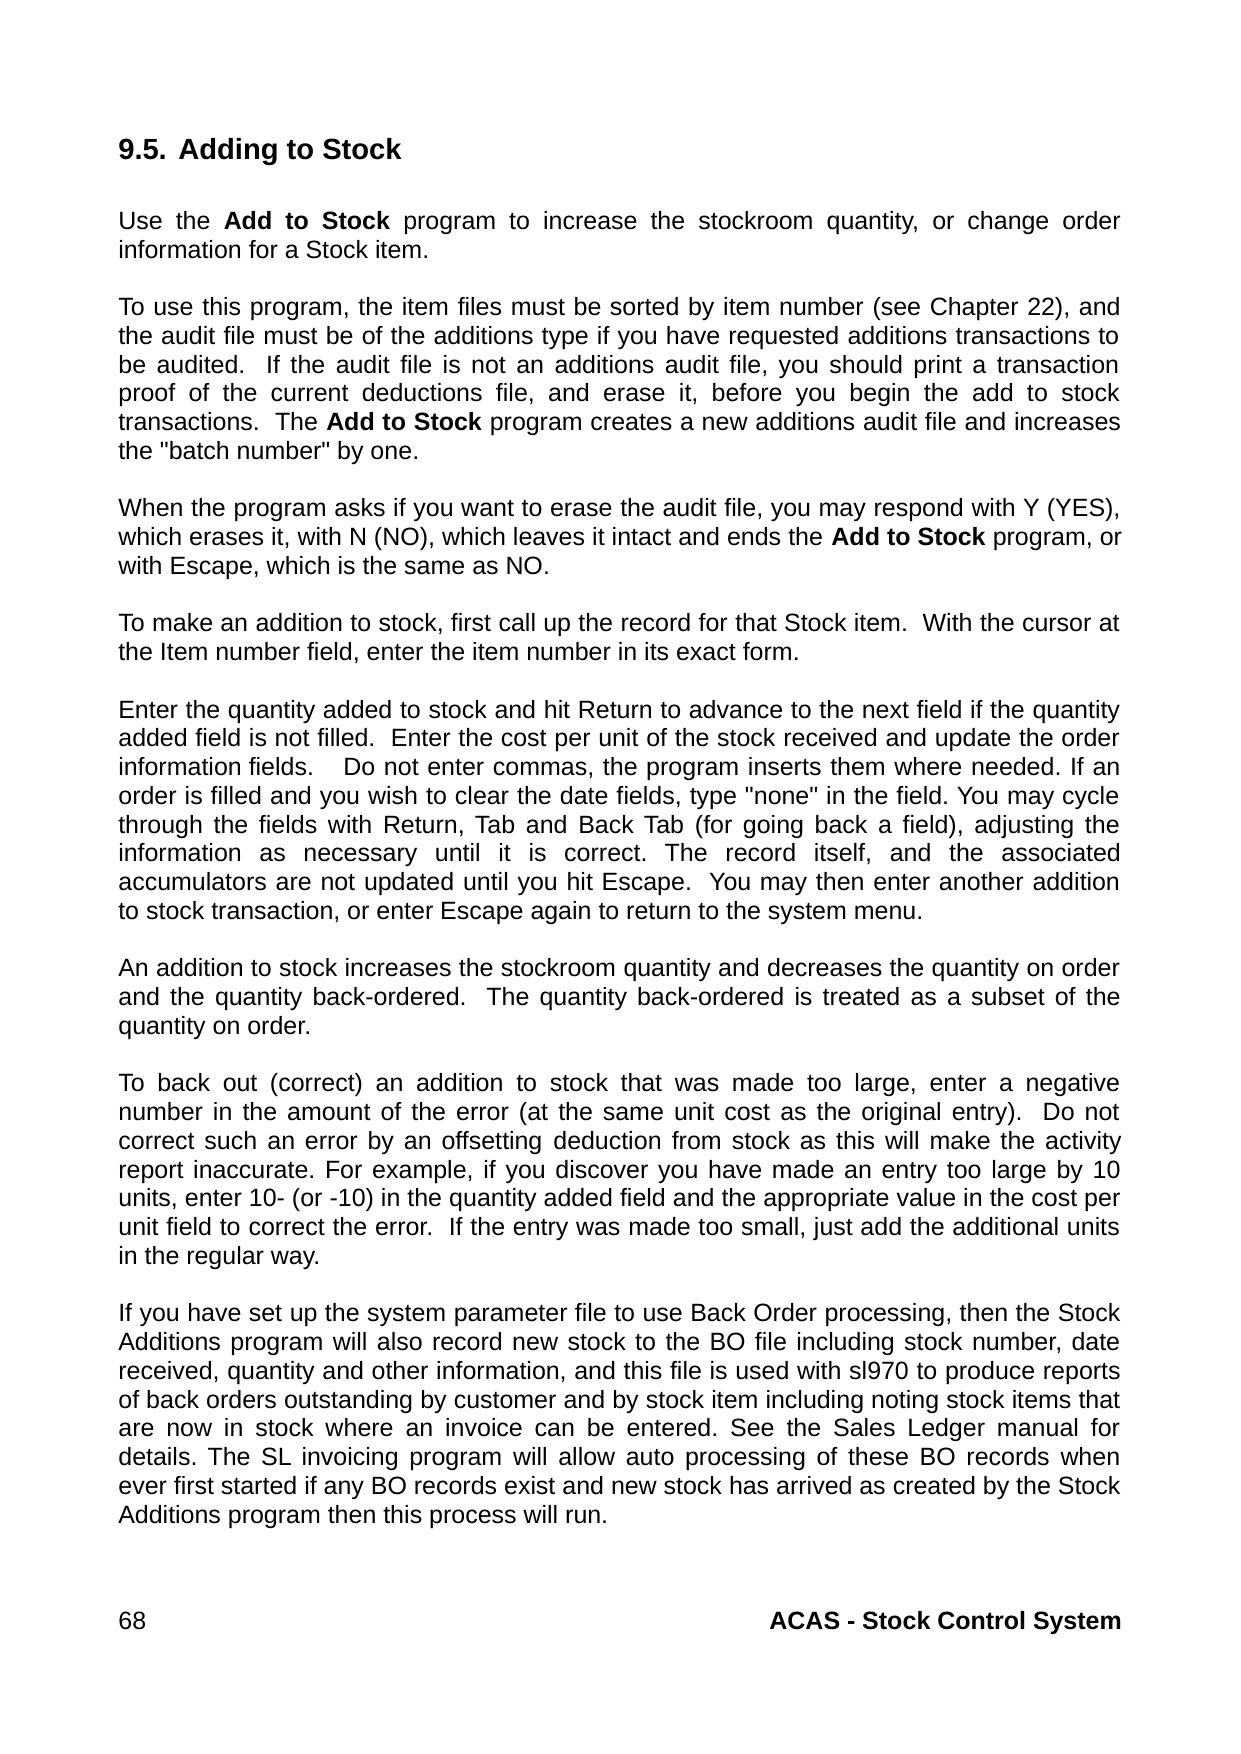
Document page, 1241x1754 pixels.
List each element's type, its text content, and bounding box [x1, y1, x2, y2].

text An addition to stock increases the stockroom quantity and decreases the quantity on order and the quantity back-ordered. The quantity back-ordered is treated as a subset of the quantity on order. [118, 953, 1122, 1040]
text When the program asks if you want to erase the audit file, you may respond with Y (YES), which erases it, with N (NO), which leaves it intact and ends the Add to Stock program, or with Escape, which is the same as NO. [118, 493, 1122, 580]
text To back out (correct) an addition to stock that was made too large, enter a negative number in the amount of the error (at the same unit cost as the original entry). Do not correct such an error by an offsetting deduction from stock as this will make the activity report inaccurate. For example, if you discover you have made an entry too large by 10 units, enter 10- (or -10) in the quantity added field and the appropriate value in the cost per unit field to correct the error. If the entry was made too small, just add the additional units in the regular way. [118, 1068, 1122, 1270]
text If you have set up the system parameter file to use Back Order processing, then the Stock Additions program will also record new stock to the BO file including stock number, date received, quantity and other information, and this file is used with sl970 to produce reports of back orders outstanding by customer and by stock item including noting stock items that are now in stock where an invoice can be entered. See the Sales Ledger manual for details. The SL invoicing program will allow auto processing of these BO records when ever first started if any BO records exist and new stock has arrived as created by the Stock Additions program then this process will run. [118, 1298, 1122, 1528]
text Use the Add to Stock program to increase the stockroom quantity, or change order information for a Stock item. [118, 206, 1122, 263]
text To use this program, the item files must be sorted by item number (see Chapter 22), and the audit file must be of the additions type if you have requested additions transactions to be audited. If the audit file is not an additions audit file, you should print a transaction proof of the current deductions file, and erase it, before you begin the add to stock transactions. The Add to Stock program creates a new additions audit file and increases the "batch number" by one. [118, 292, 1122, 465]
text To make an addition to stock, first call up the record for that Stock item. With the cursor at the Item number field, enter the item number in its exact form. [118, 608, 1122, 666]
subtitle Adding to Stock [118, 132, 1122, 165]
text Enter the quantity added to stock and hit Return to advance to the next field if the quantity added field is not filled. Enter the cost per unit of the stock received and update the order information fields. Do not enter commas, the program inserts them where needed. If an order is filled and you wish to clear the date fields, type "none" in the field. You may cycle through the fields with Return, Tab and Back Tab (for going back a field), adjusting the information as necessary until it is correct. The record itself, and the associated accumulators are not updated until you hit Escape. You may then enter another addition to stock transaction, or enter Escape again to return to the system menu. [118, 695, 1122, 925]
